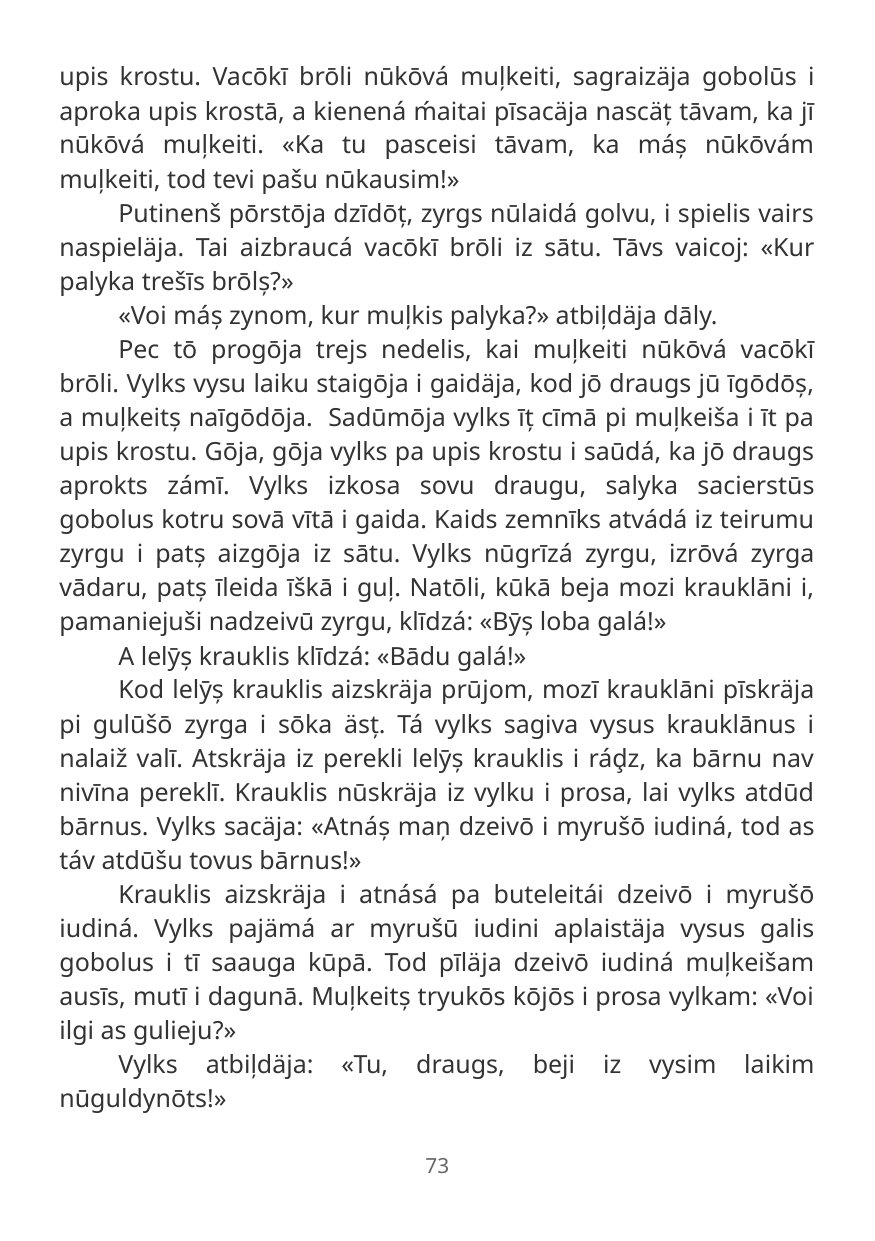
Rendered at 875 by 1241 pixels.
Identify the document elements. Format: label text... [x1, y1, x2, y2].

text Krauklis aizskräja i atnásá pa buteleitái dzeivō i myrušō iudiná. Vylks pajämá ar myrušū iudini aplaistäja vysus galis gobolus i tī saauga kūpā. Tod pīläja dzeivō iudiná muļkeišam ausīs, mutī i dagunā. Muļkeitș tryukōs kōjōs i prosa vylkam: «Voi ilgi as gulieju?» [59, 877, 815, 1047]
text Vylks atbiļdäja: «Tu, draugs, beji iz vysim laikim nūguldynōts!» [59, 1047, 815, 1115]
text Pec tō progōja trejs nedelis, kai muļkeiti nūkōvá vacōkī brōli. Vylks vysu laiku staigōja i gaidäja, kod jō draugs jū īgōdōș, a muļkeitș naīgōdōja. Sadūmōja vylks īț cīmā pi muļkeiša i īt pa upis krostu. Gōja, gōja vylks pa upis krostu i saūdá, ka jō draugs aprokts zámī. Vylks izkosa sovu draugu, salyka sacierstūs gobolus kotru sovā vītā i gaida. Kaids zemnīks atvádá iz teirumu zyrgu i patș aizgōja iz sātu. Vylks nūgrīzá zyrgu, izrōvá zyrga vādaru, patș īleida īškā i guļ. Natōli, kūkā beja mozi krauklāni i, pamaniejuši nadzeivū zyrgu, klīdzá: «Bȳș loba galá!» [59, 332, 815, 638]
text Kod lelȳș krauklis aizskräja prūjom, mozī krauklāni pīskräja pi gulūšō zyrga i sōka äsț. Tá vylks sagiva vysus krauklānus i nalaiž valī. Atskräja iz perekli lelȳș krauklis i ráḑz, ka bārnu nav nivīna pereklī. Krauklis nūskräja iz vylku i prosa, lai vylks atdūd bārnus. Vylks sacäja: «Atnáș maņ dzeivō i myrušō iudiná, tod as táv atdūšu tovus bārnus!» [59, 672, 815, 877]
text «Voi máș zynom, kur muļkis palyka?» atbiļdäja dāly. [59, 297, 815, 332]
text upis krostu. Vacōkī brōli nūkōvá muļkeiti, sagraizäja gobolūs i aproka upis krostā, a kienená ḿaitai pīsacäja nascäț tāvam, ka jī nūkōvá muļkeiti. «Ka tu pasceisi tāvam, ka máș nūkōvám muļkeiti, tod tevi pašu nūkausim!» [59, 59, 815, 195]
text A lelȳș krauklis klīdzá: «Bādu galá!» [59, 638, 815, 672]
text Putinenš pōrstōja dzīdōț, zyrgs nūlaidá golvu, i spielis vairs naspieläja. Tai aizbraucá vacōkī brōli iz sātu. Tāvs vaicoj: «Kur palyka trešīs brōlș?» [59, 195, 815, 297]
